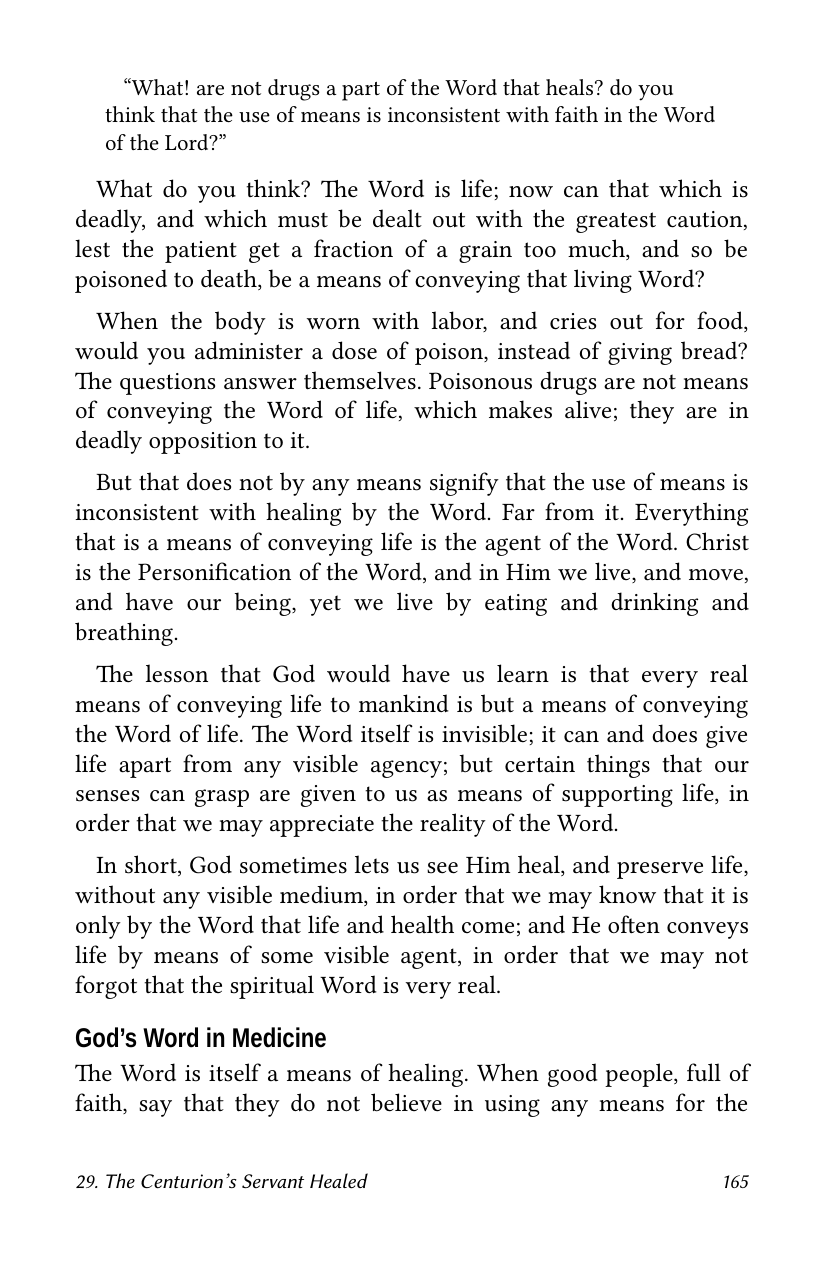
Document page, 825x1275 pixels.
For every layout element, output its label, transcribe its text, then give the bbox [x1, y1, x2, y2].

text The lesson that God would have us learn is that every real means of conveying life to mankind is but a means of conveying the Word of life. The Word itself is invisible; it can and does give life apart from any visible agency; but certain things that our senses can grasp are given to us as means of supporting life, in order that we may appreciate the reality of the Word. [75, 660, 750, 838]
subtitle God’s Word in Medicine [75, 1022, 750, 1053]
text But that does not by any means signify that the use of means is inconsistent with healing by the Word. Far from it. Everything that is a means of conveying life is the agent of the Word. Christ is the Personification of the Word, and in Him we live, and move, and have our being, yet we live by eating and drinking and breathing. [75, 468, 750, 646]
text “What! are not drugs a part of the Word that heals? do you think that the use of means is inconsistent with faith in the Word of the Lord?” [105, 75, 720, 156]
text When the body is worn with labor, and cries out for food, would you administer a dose of poison, instead of giving bread? The questions answer themselves. Poisonous drugs are not means of conveying the Word of life, which makes alive; they are in deadly opposition to it. [75, 307, 750, 455]
text The Word is itself a means of healing. When good people, full of faith, say that they do not believe in using any means for the [75, 1059, 750, 1117]
text What do you think? The Word is life; now can that which is deadly, and which must be dealt out with the greatest caution, lest the patient get a fraction of a grain too much, and so be poisoned to death, be a means of conveying that living Word? [75, 175, 750, 293]
text In short, God sometimes lets us see Him heal, and preserve life, without any visible medium, in order that we may know that it is only by the Word that life and health come; and He often conveys life by means of some visible agent, in order that we may not forgot that the spiritual Word is very real. [75, 851, 750, 999]
